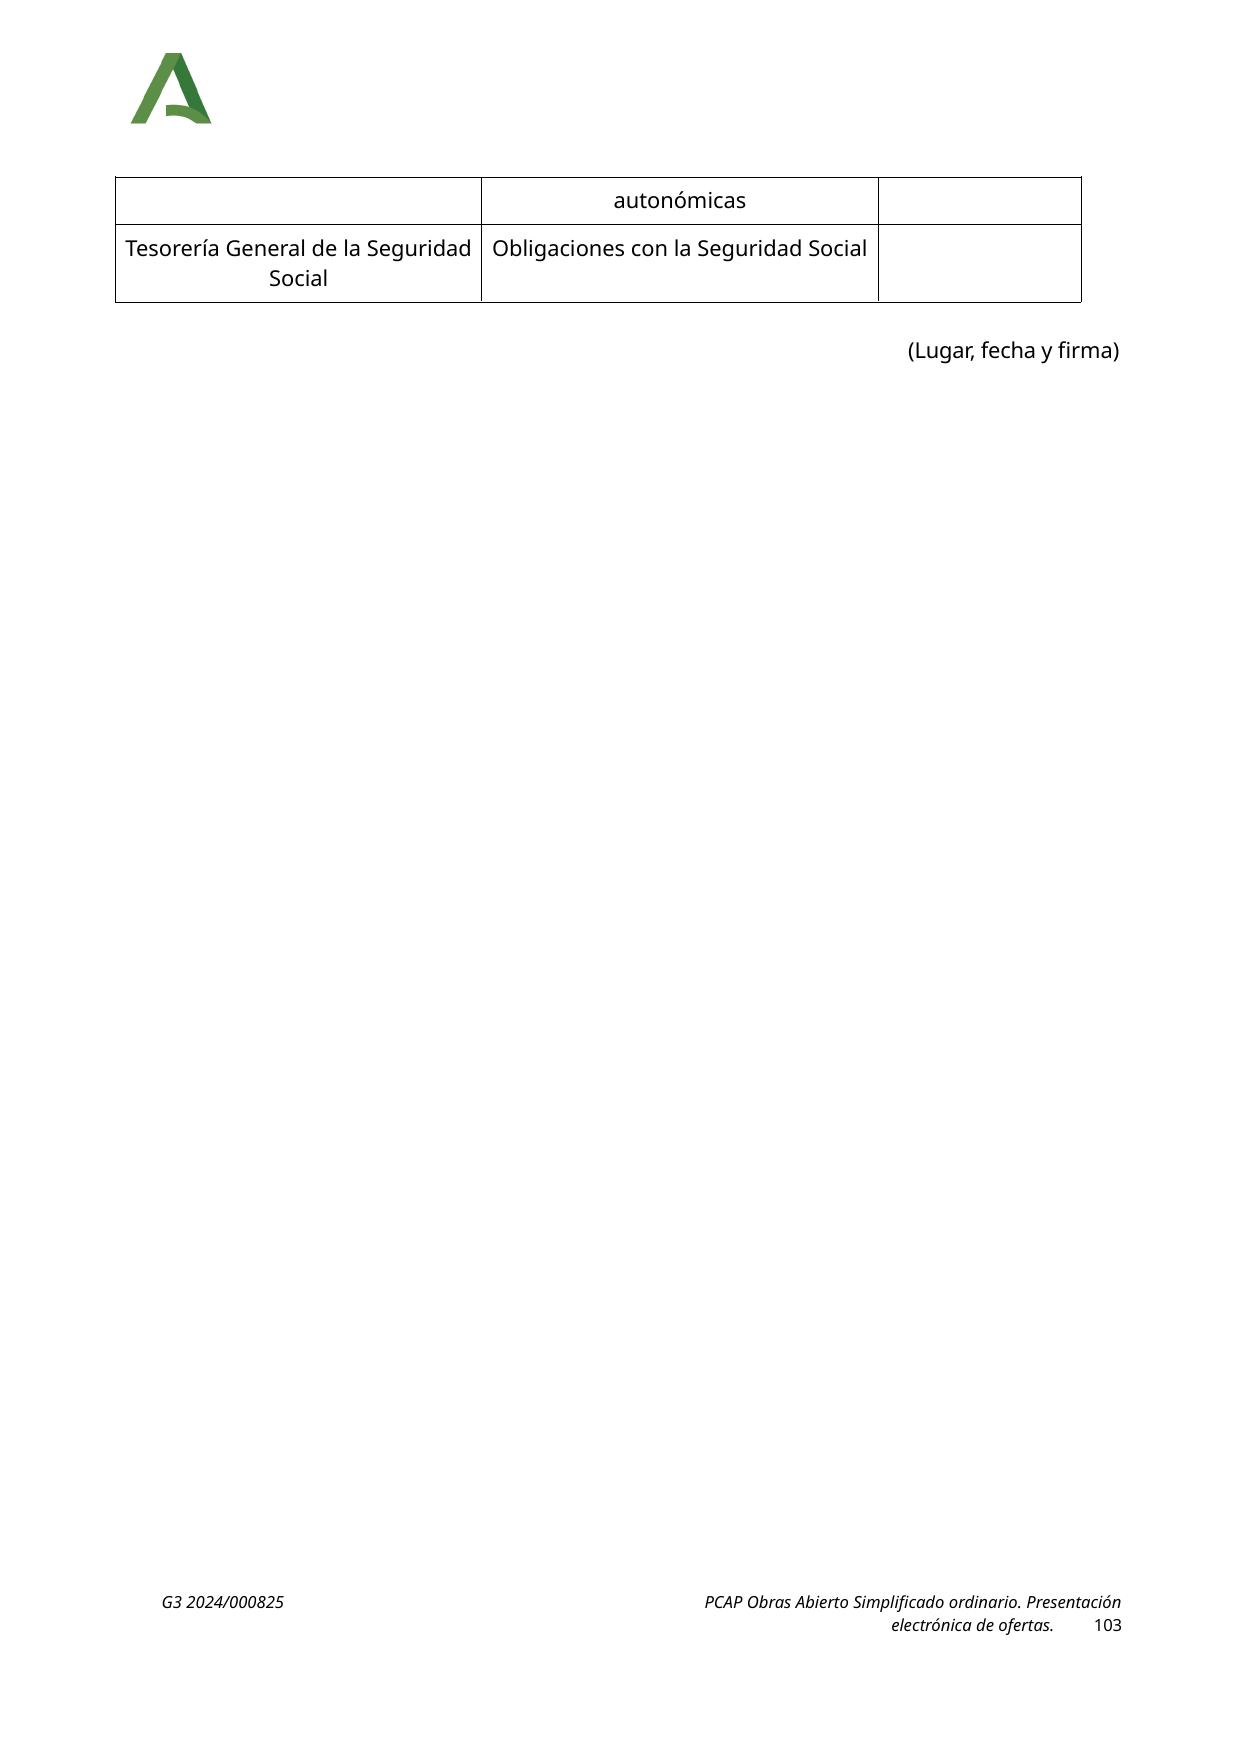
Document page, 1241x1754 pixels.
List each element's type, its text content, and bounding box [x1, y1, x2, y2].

table_cell Tesorería General de la Seguridad Social [116, 225, 481, 301]
text (Lugar, fecha y firma) [118, 334, 1122, 367]
table_cell [879, 178, 1081, 224]
table_cell autonómicas [482, 178, 878, 224]
table_cell Obligaciones con la Seguridad Social [482, 225, 878, 301]
table_cell [116, 178, 481, 224]
table_cell [879, 225, 1081, 301]
picture [127, 48, 216, 128]
